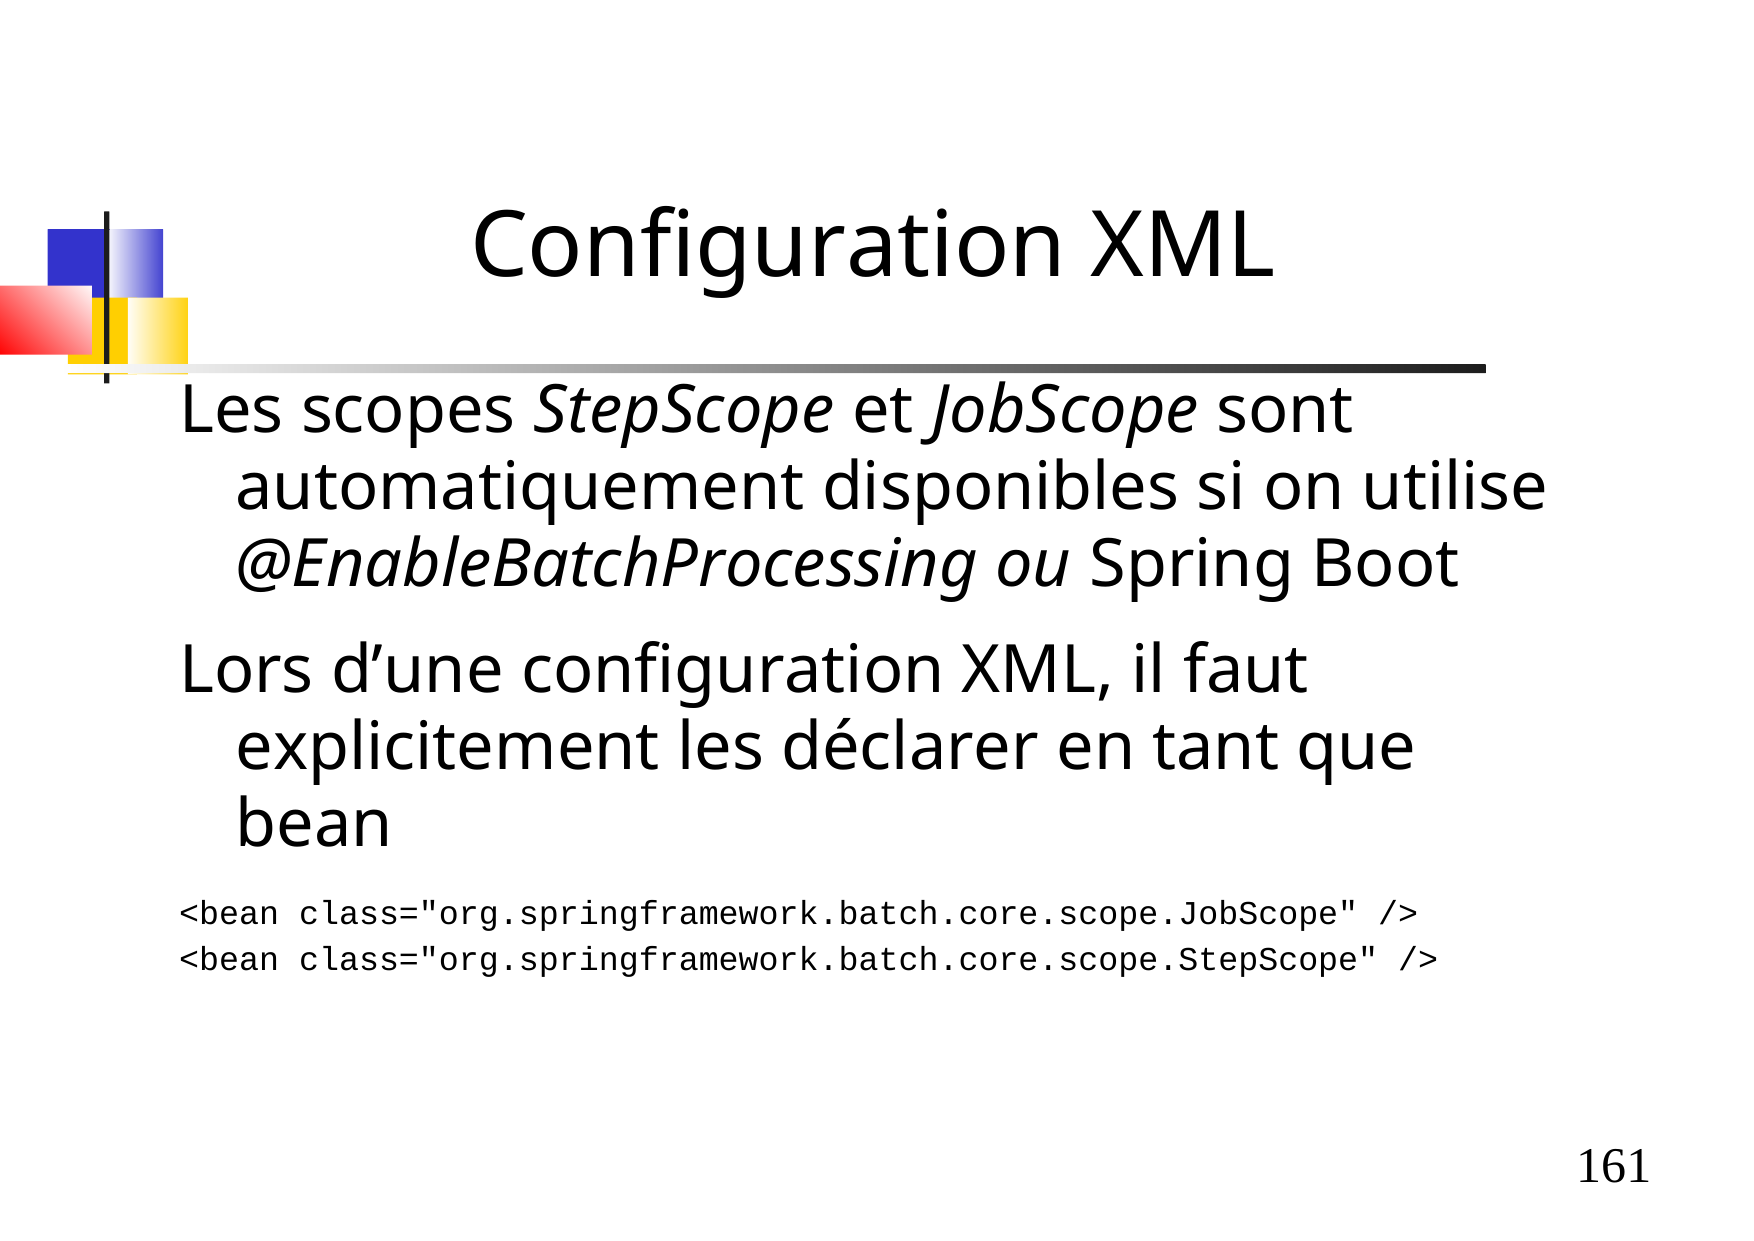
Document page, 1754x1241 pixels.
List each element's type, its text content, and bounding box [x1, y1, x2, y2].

title Configuration XML [179, 139, 1567, 351]
list Les scopes StepScope et JobScope sont automatiquement disponibles si on utilise @EnableBatchProcessing ou Spring Boot Lors d’une configuration XML, il faut explicitement les déclarer en tant que bean <bean class="org.springframework.batch.core.scope.JobScope" /> <bean class="org.springframework.batch.core.scope.StepScope" /> [179, 371, 1567, 1091]
